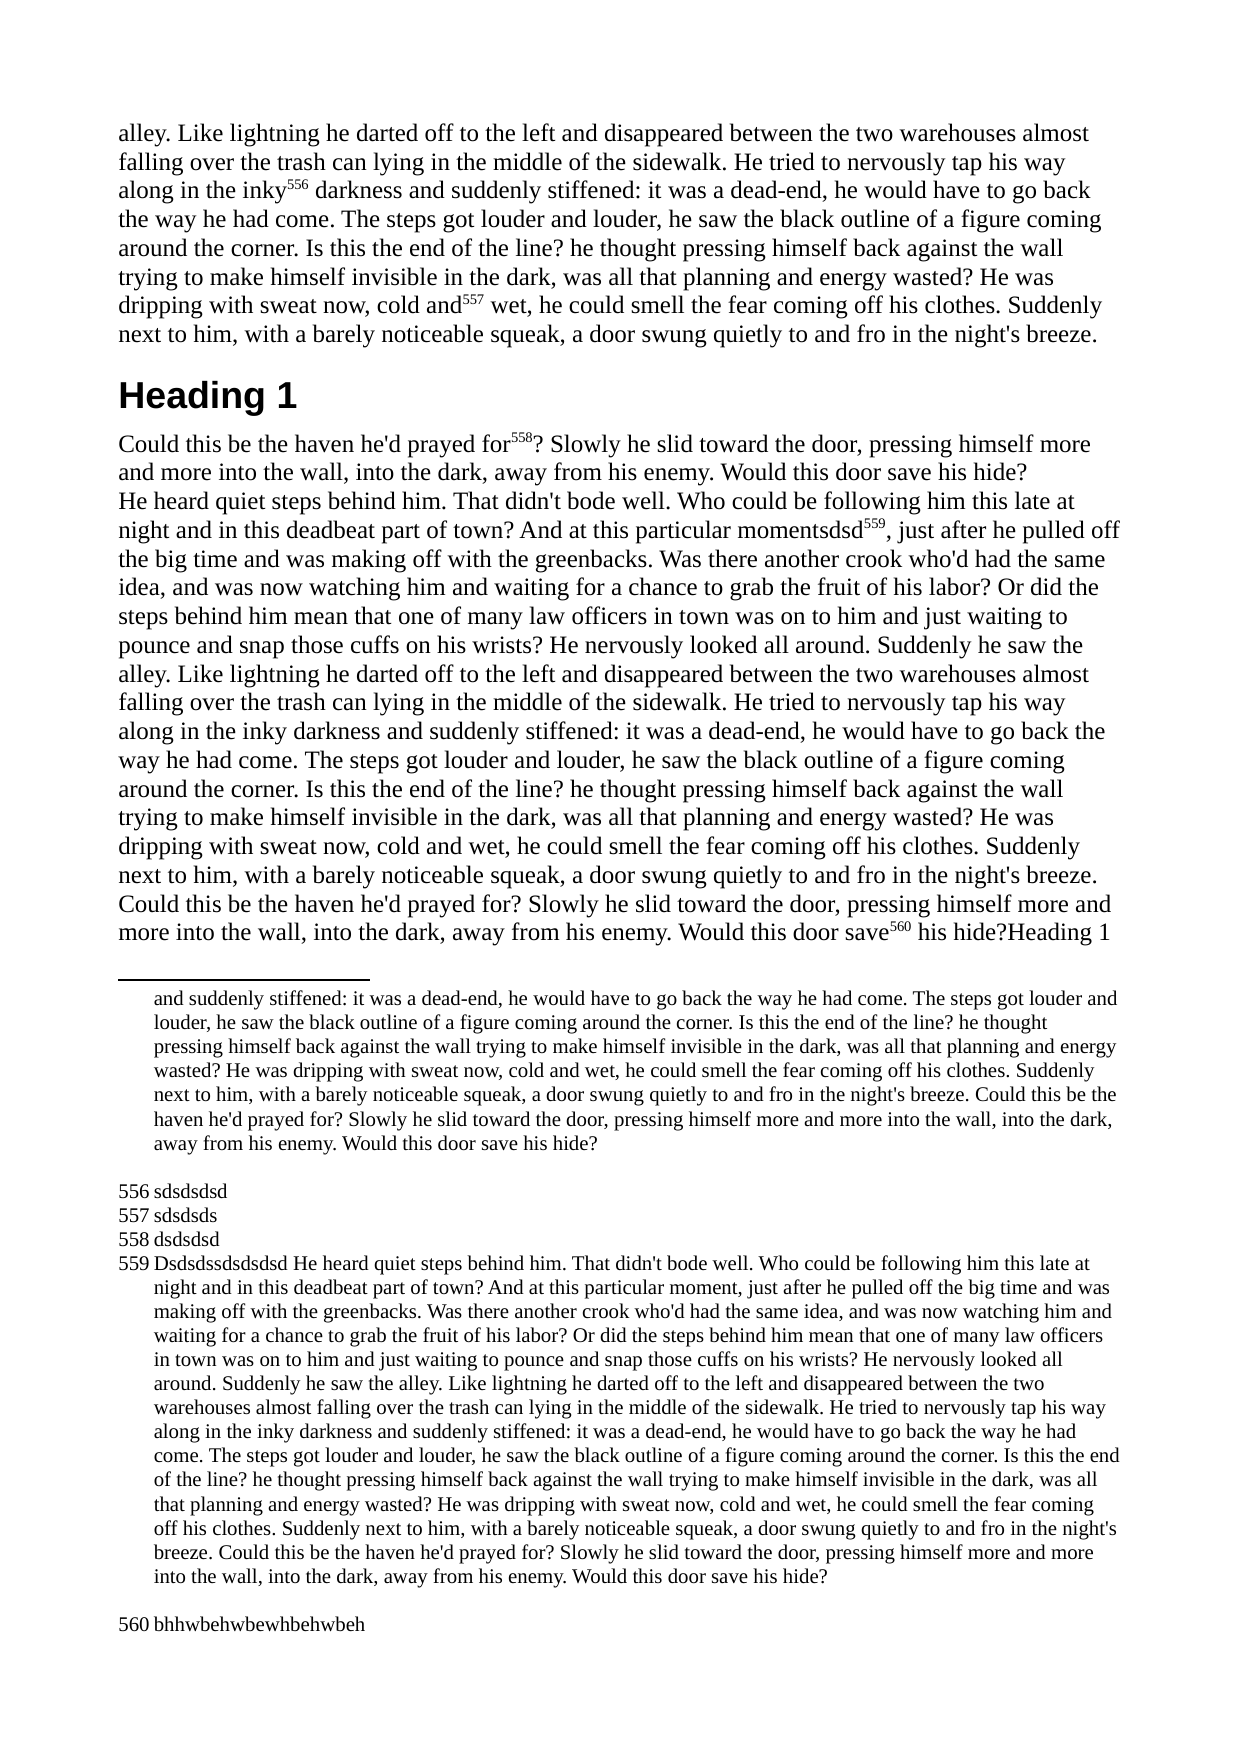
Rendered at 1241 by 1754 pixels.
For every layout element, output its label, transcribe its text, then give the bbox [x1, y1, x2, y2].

text sdsdsds [118, 1203, 1122, 1227]
text and suddenly stiffened: it was a dead-end, he would have to go back the way he had come. The steps got louder and louder, he saw the black outline of a figure coming around the corner. Is this the end of the line? he thought pressing himself back against the wall trying to make himself invisible in the dark, was all that planning and energy wasted? He was dripping with sweat now, cold and wet, he could smell the fear coming off his clothes. Suddenly next to him, with a barely noticeable squeak, a door swung quietly to and fro in the night's breeze. Could this be the haven he'd prayed for? Slowly he slid toward the door, pressing himself more and more into the wall, into the dark, away from his enemy. Would this door save his hide? [118, 986, 1122, 1154]
subtitle Heading 1 [118, 373, 1122, 416]
text Could this be the haven he'd prayed for? Slowly he slid toward the door, pressing himself more and more into the wall, into the dark, away from his enemy. Would this door save his hide? [118, 429, 1122, 486]
text sdsdsdsd [118, 1179, 1122, 1203]
text alley. Like lightning he darted off to the left and disappeared between the two warehouses almost falling over the trash can lying in the middle of the sidewalk. He tried to nervously tap his way along in the inky darkness and suddenly stiffened: it was a dead-end, he would have to go back the way he had come. The steps got louder and louder, he saw the black outline of a figure coming around the corner. Is this the end of the line? he thought pressing himself back against the wall trying to make himself invisible in the dark, was all that planning and energy wasted? He was dripping with sweat now, cold and wet, he could smell the fear coming off his clothes. Suddenly next to him, with a barely noticeable squeak, a door swung quietly to and fro in the night's breeze. [118, 118, 1122, 348]
text Dsdsdssdsdsdsd He heard quiet steps behind him. That didn't bode well. Who could be following him this late at night and in this deadbeat part of town? And at this particular moment, just after he pulled off the big time and was making off with the greenbacks. Was there another crook who'd had the same idea, and was now watching him and waiting for a chance to grab the fruit of his labor? Or did the steps behind him mean that one of many law officers in town was on to him and just waiting to pounce and snap those cuffs on his wrists? He nervously looked all around. Suddenly he saw the alley. Like lightning he darted off to the left and disappeared between the two warehouses almost falling over the trash can lying in the middle of the sidewalk. He tried to nervously tap his way along in the inky darkness and suddenly stiffened: it was a dead-end, he would have to go back the way he had come. The steps got louder and louder, he saw the black outline of a figure coming around the corner. Is this the end of the line? he thought pressing himself back against the wall trying to make himself invisible in the dark, was all that planning and energy wasted? He was dripping with sweat now, cold and wet, he could smell the fear coming off his clothes. Suddenly next to him, with a barely noticeable squeak, a door swung quietly to and fro in the night's breeze. Could this be the haven he'd prayed for? Slowly he slid toward the door, pressing himself more and more into the wall, into the dark, away from his enemy. Would this door save his hide? [118, 1251, 1122, 1588]
text dsdsdsd [118, 1227, 1122, 1251]
text He heard quiet steps behind him. That didn't bode well. Who could be following him this late at night and in this deadbeat part of town? And at this particular momentsdsd, just after he pulled off the big time and was making off with the greenbacks. Was there another crook who'd had the same idea, and was now watching him and waiting for a chance to grab the fruit of his labor? Or did the steps behind him mean that one of many law officers in town was on to him and just waiting to pounce and snap those cuffs on his wrists? He nervously looked all around. Suddenly he saw the alley. Like lightning he darted off to the left and disappeared between the two warehouses almost falling over the trash can lying in the middle of the sidewalk. He tried to nervously tap his way along in the inky darkness and suddenly stiffened: it was a dead-end, he would have to go back the way he had come. The steps got louder and louder, he saw the black outline of a figure coming around the corner. Is this the end of the line? he thought pressing himself back against the wall trying to make himself invisible in the dark, was all that planning and energy wasted? He was dripping with sweat now, cold and wet, he could smell the fear coming off his clothes. Suddenly next to him, with a barely noticeable squeak, a door swung quietly to and fro in the night's breeze. Could this be the haven he'd prayed for? Slowly he slid toward the door, pressing himself more and more into the wall, into the dark, away from his enemy. Would this door save his hide?Heading 1 [118, 486, 1122, 946]
text bhhwbehwbewhbehwbeh [118, 1612, 1122, 1636]
